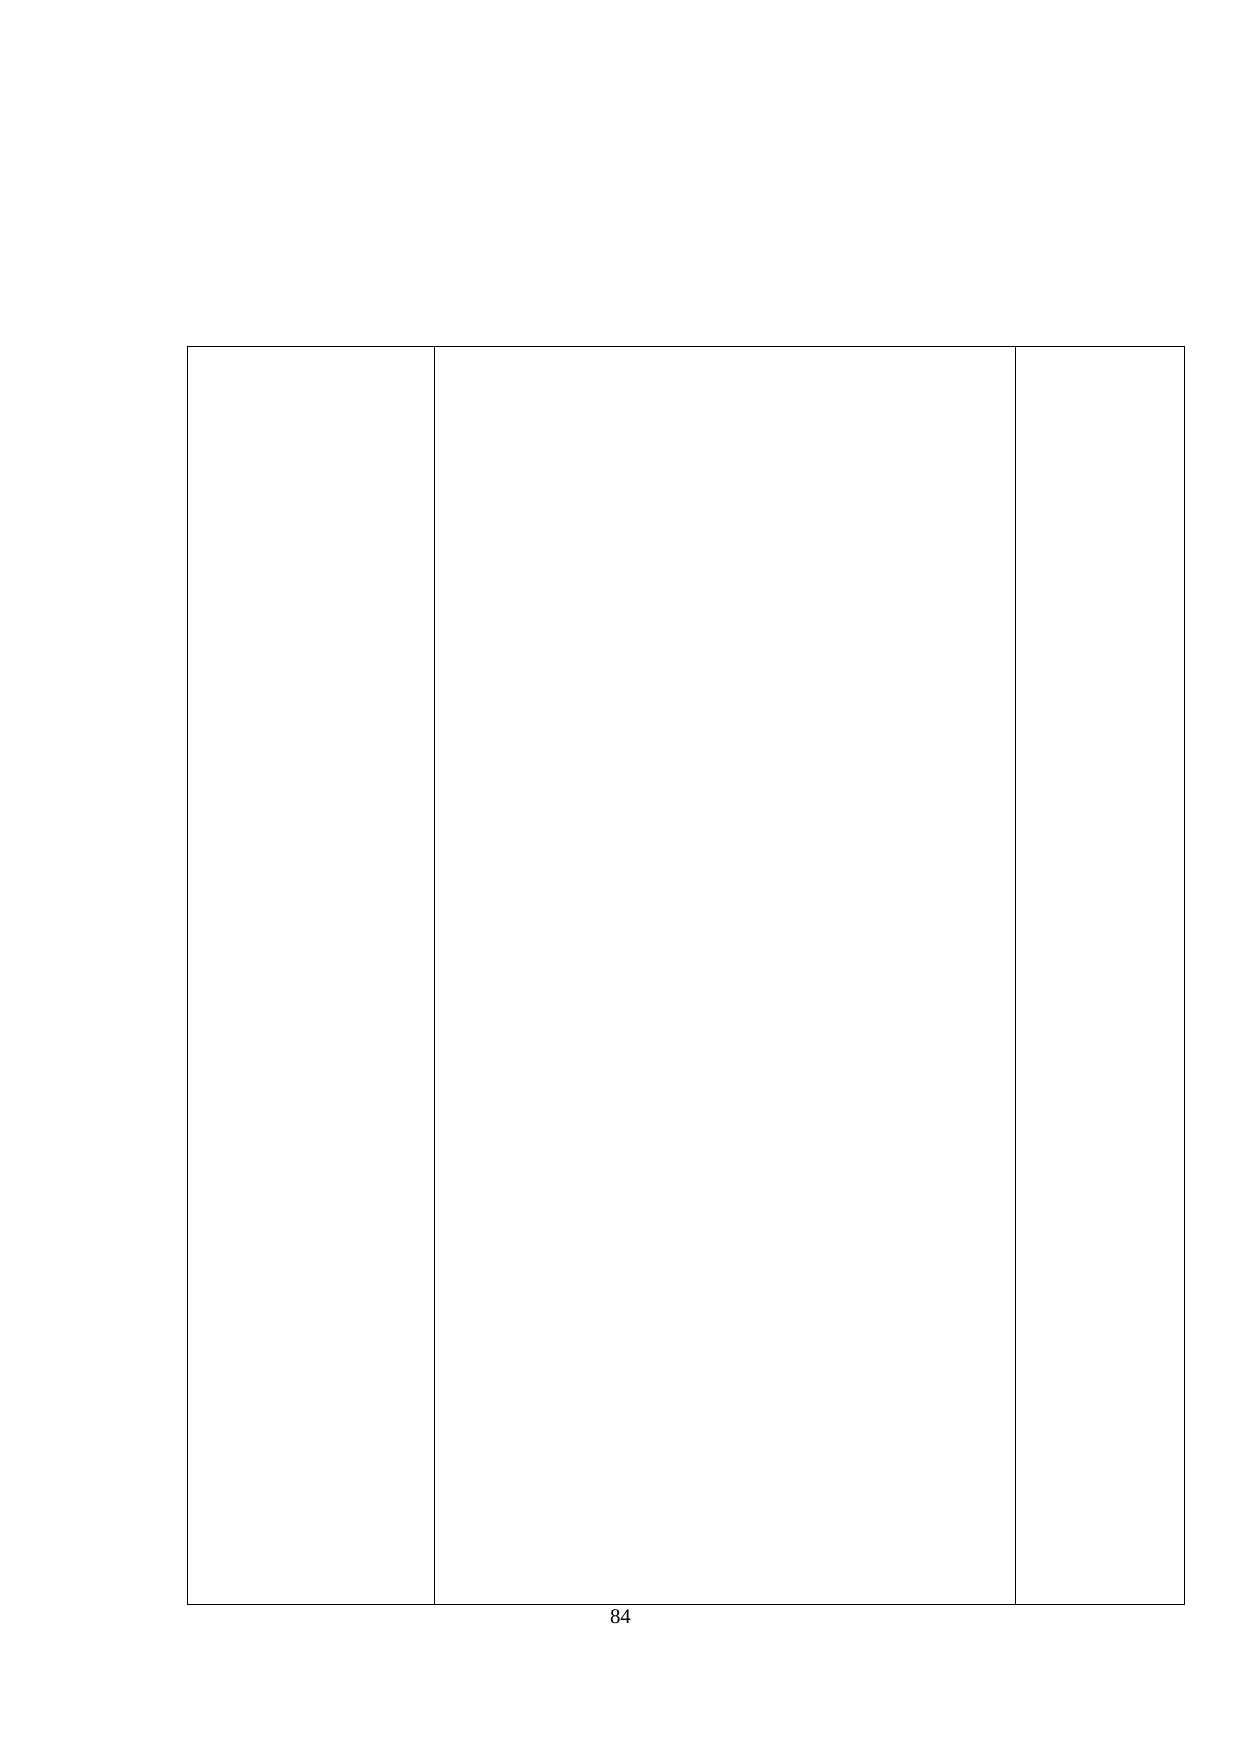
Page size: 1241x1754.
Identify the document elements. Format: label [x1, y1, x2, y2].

table_cell [188, 347, 434, 1604]
table_cell [1016, 347, 1184, 1604]
table_cell [435, 347, 1015, 1604]
